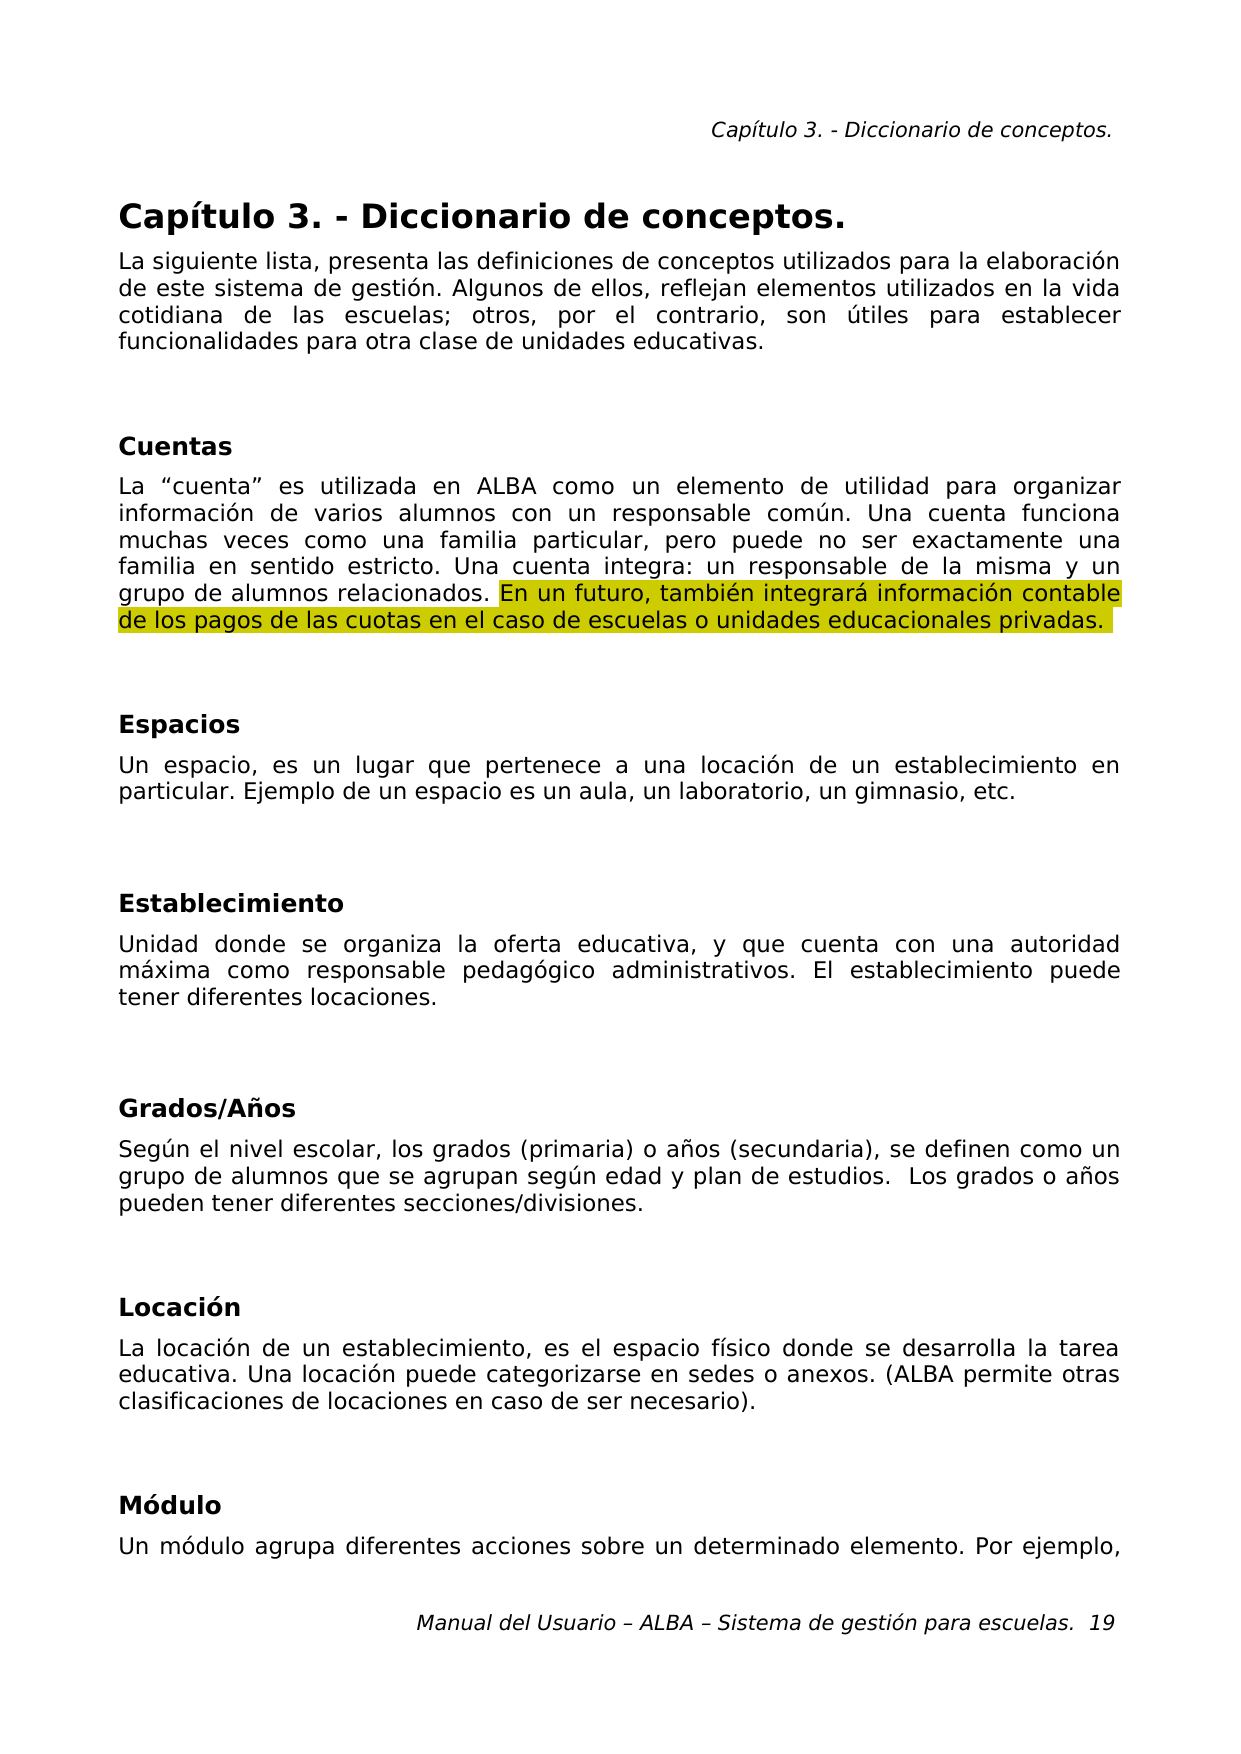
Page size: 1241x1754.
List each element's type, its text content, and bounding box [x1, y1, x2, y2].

subtitle Capítulo 3. - Diccionario de conceptos. [118, 197, 1122, 236]
text La siguiente lista, presenta las definiciones de conceptos utilizados para la elaboración de este sistema de gestión. Algunos de ellos, reflejan elementos utilizados en la vida cotidiana de las escuelas; otros, por el contrario, son útiles para establecer funcionalidades para otra clase de unidades educativas. [118, 248, 1122, 355]
text Según el nivel escolar, los grados (primaria) o años (secundaria), se definen como un grupo de alumnos que se agrupan según edad y plan de estudios. Los grados o años pueden tener diferentes secciones/divisiones. [118, 1136, 1122, 1216]
subtitle Locación [118, 1293, 1122, 1322]
text Un espacio, es un lugar que pertenece a una locación de un establecimiento en particular. Ejemplo de un espacio es un aula, un laboratorio, un gimnasio, etc. [118, 752, 1122, 805]
text La “cuenta” es utilizada en ALBA como un elemento de utilidad para organizar información de varios alumnos con un responsable común. Una cuenta funciona muchas veces como una familia particular, pero puede no ser exactamente una familia en sentido estricto. Una cuenta integra: un responsable de la misma y un grupo de alumnos relacionados. En un futuro, también integrará información contable de los pagos de las cuotas en el caso de escuelas o unidades educacionales privadas. [118, 473, 1122, 633]
text Un módulo agrupa diferentes acciones sobre un determinado elemento. Por ejemplo, [118, 1533, 1122, 1560]
subtitle Grados/Años [118, 1095, 1122, 1124]
text Unidad donde se organiza la oferta educativa, y que cuenta con una autoridad máxima como responsable pedagógico administrativos. El establecimiento puede tener diferentes locaciones. [118, 931, 1122, 1011]
subtitle Espacios [118, 710, 1122, 739]
text La locación de un establecimiento, es el espacio físico donde se desarrolla la tarea educativa. Una locación puede categorizarse en sedes o anexos. (ALBA permite otras clasificaciones de locaciones en caso de ser necesario). [118, 1335, 1122, 1415]
subtitle Cuentas [118, 432, 1122, 461]
subtitle Establecimiento [118, 889, 1122, 918]
subtitle Módulo [118, 1491, 1122, 1521]
